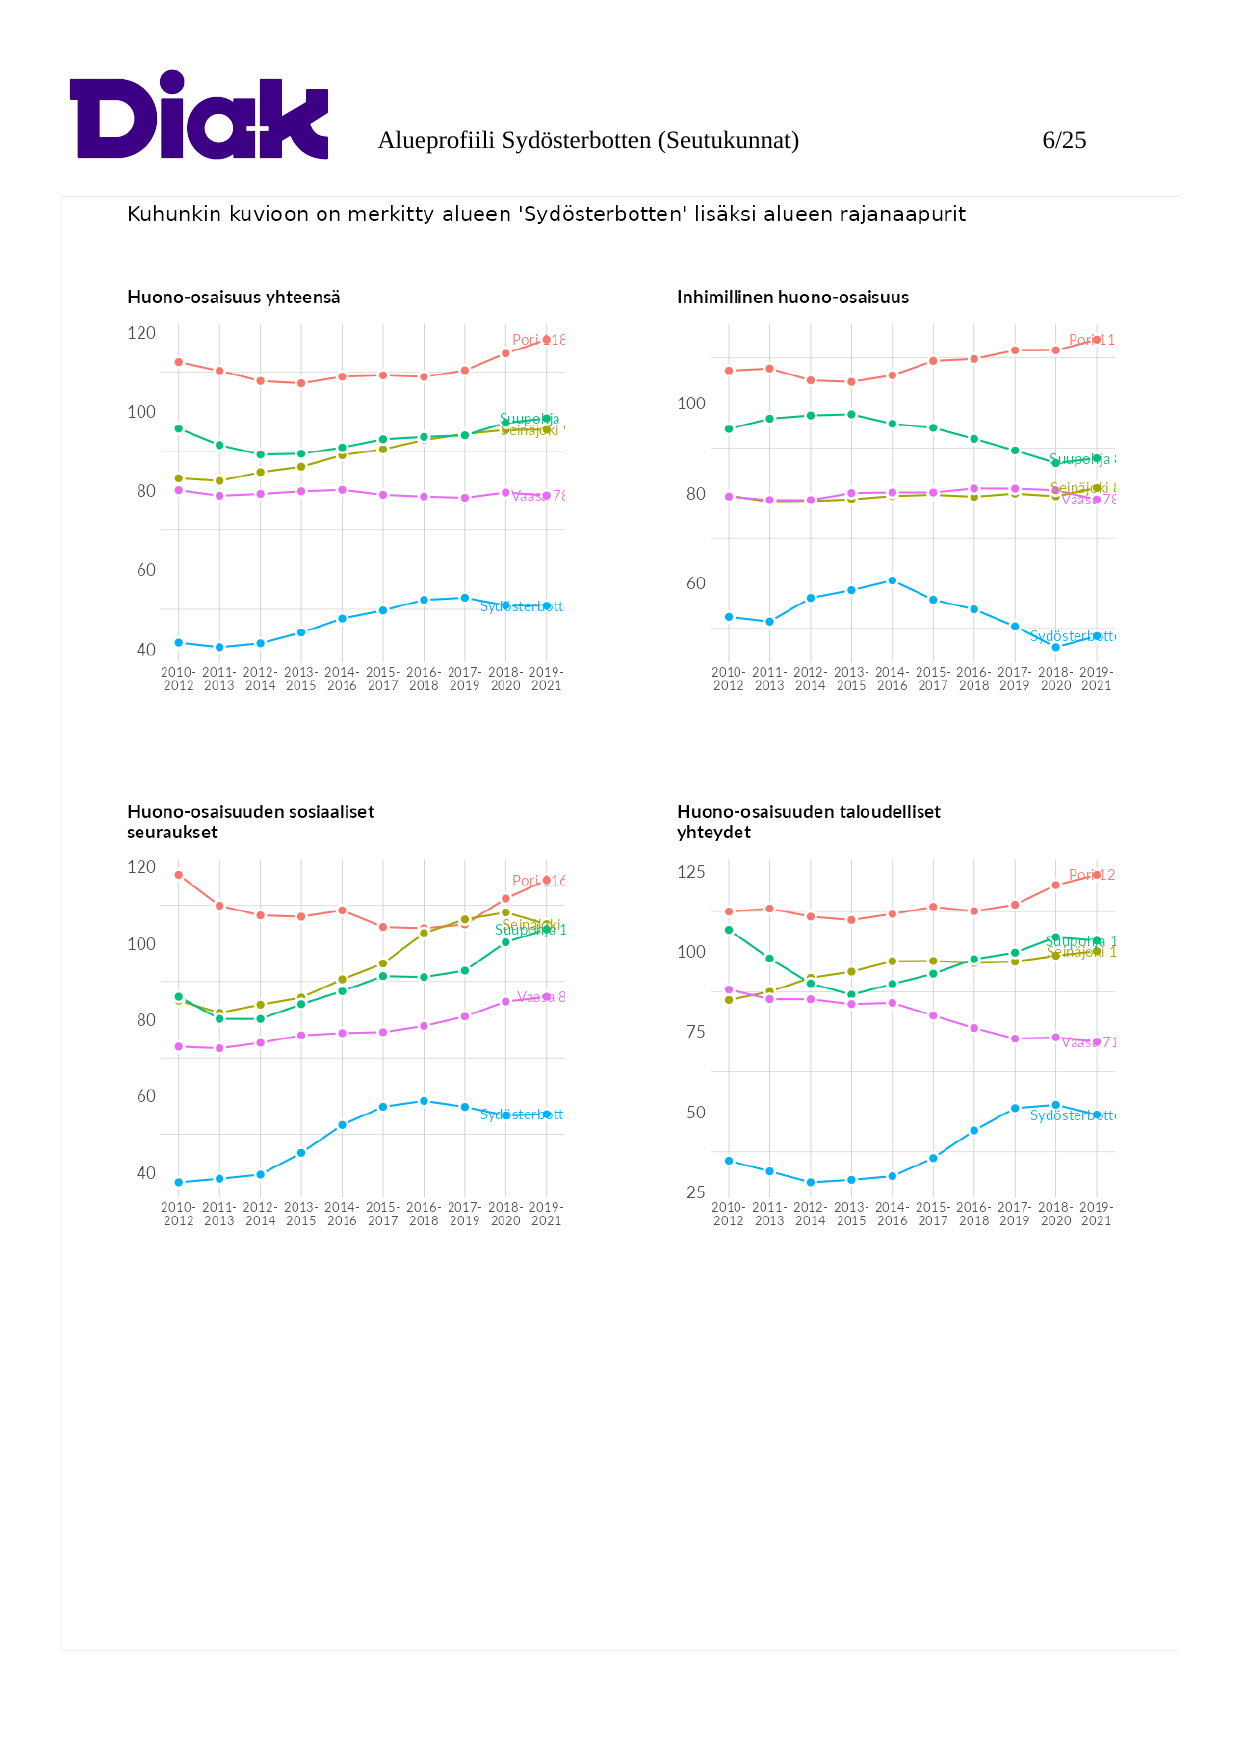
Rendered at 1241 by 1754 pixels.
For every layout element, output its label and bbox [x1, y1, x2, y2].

picture [61, 196, 1179, 1651]
